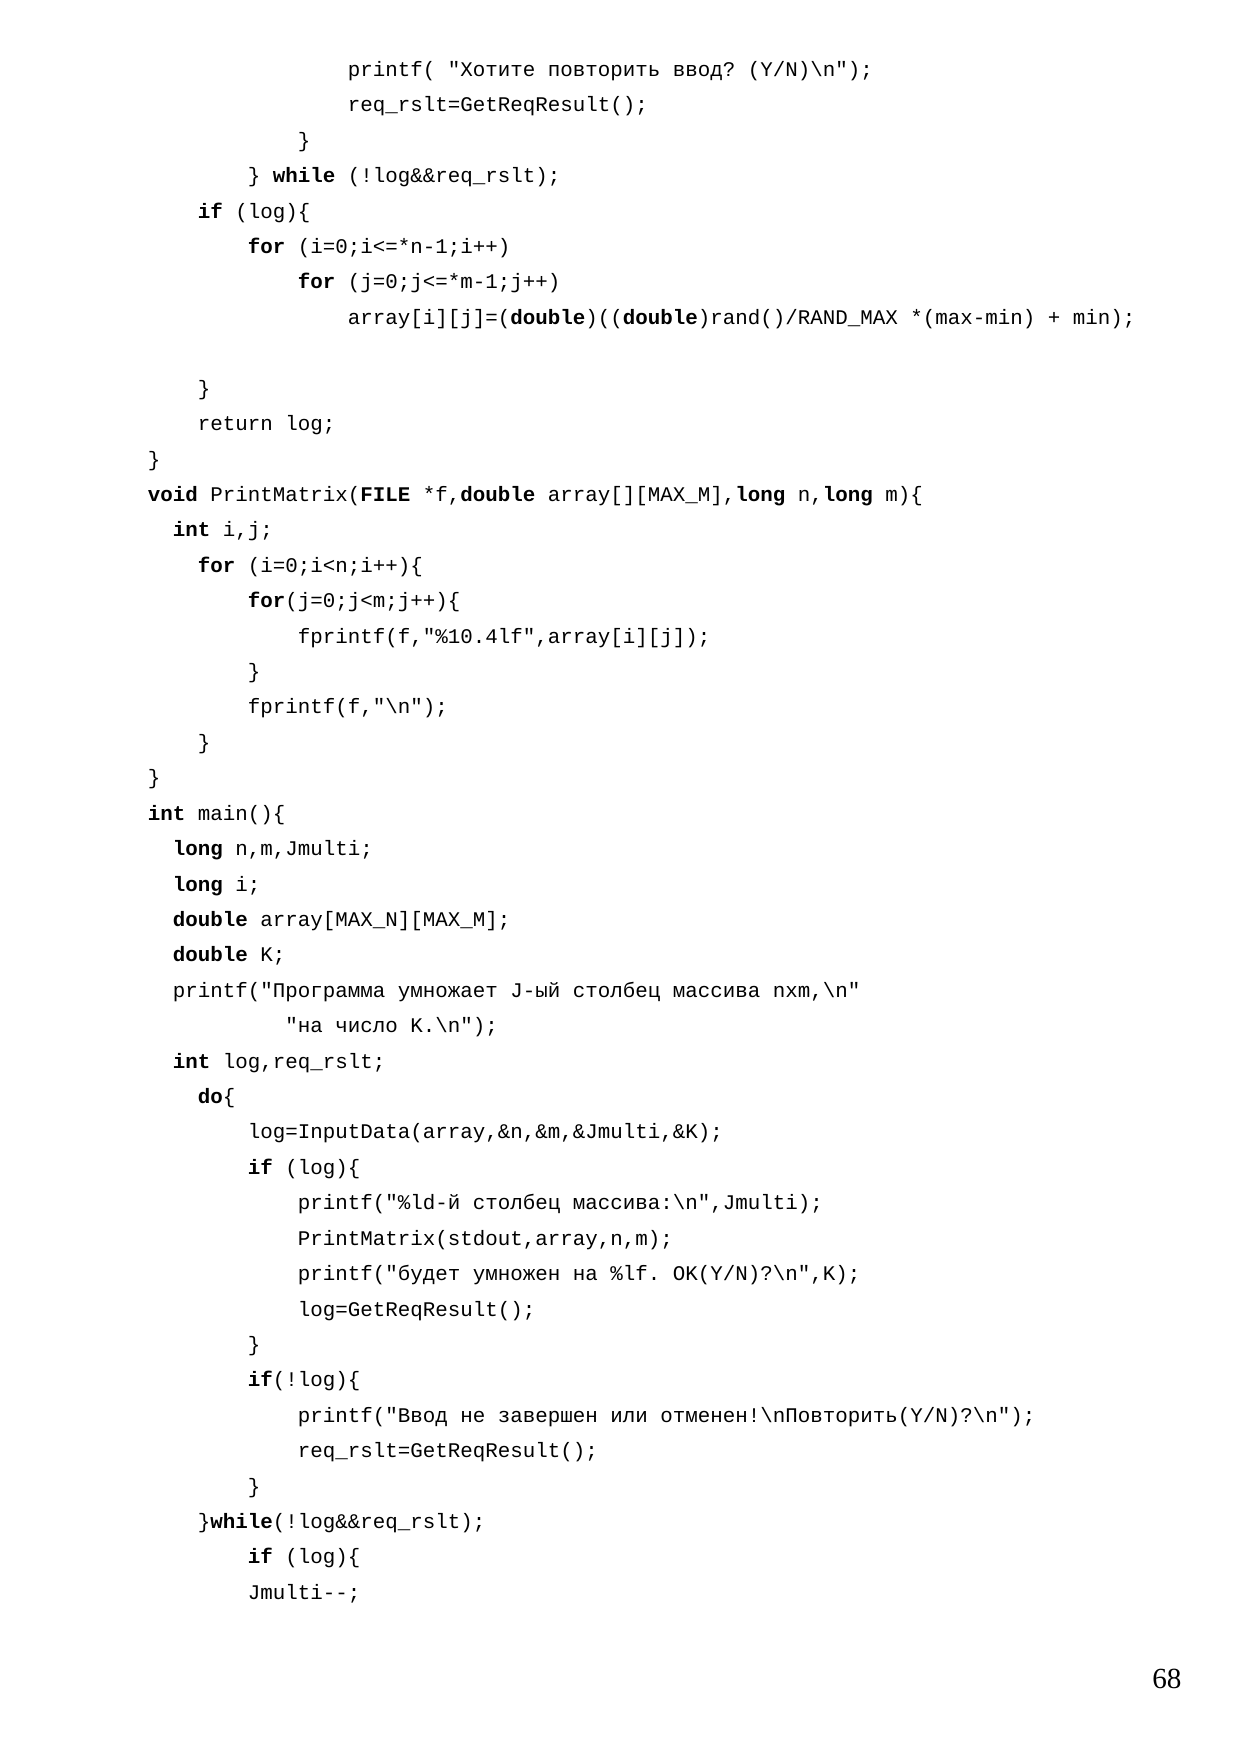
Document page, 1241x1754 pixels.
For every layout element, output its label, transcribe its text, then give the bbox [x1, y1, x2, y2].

text fprintf(f,"%10.4lf",array[i][j]); [148, 626, 1181, 649]
text if (log){ [148, 1157, 1181, 1181]
text for (j=0;j<=*m-1;j++) [148, 272, 1181, 295]
text } [148, 449, 1181, 472]
text double K; [148, 944, 1181, 968]
text if (log){ [148, 201, 1181, 224]
text } [148, 130, 1181, 153]
text } [148, 732, 1181, 756]
text for(j=0;j<m;j++){ [148, 590, 1181, 614]
text array[i][j]=(double)((double)rand()/RAND_MAX *(max-min) + min); [148, 307, 1181, 331]
text for (i=0;i<n;i++){ [148, 555, 1181, 578]
text int i,j; [148, 519, 1181, 543]
text long n,m,Jmulti; [148, 838, 1181, 862]
text } [148, 661, 1181, 685]
text Jmulti--; [148, 1582, 1181, 1606]
text "на число K.\n"); [148, 1015, 1181, 1039]
text } [148, 767, 1181, 791]
text PrintMatrix(stdout,array,n,m); [148, 1228, 1181, 1251]
text log=GetReqResult(); [148, 1299, 1181, 1322]
text } [148, 378, 1181, 401]
text if (log){ [148, 1547, 1181, 1570]
text do{ [148, 1086, 1181, 1110]
text } [148, 1476, 1181, 1499]
text int main(){ [148, 803, 1181, 826]
text req_rslt=GetReqResult(); [148, 94, 1181, 118]
text printf("будет умножен на %lf. OK(Y/N)?\n",K); [148, 1263, 1181, 1287]
text } [148, 1334, 1181, 1358]
text } while (!log&&req_rslt); [148, 165, 1181, 189]
text long i; [148, 874, 1181, 897]
text void PrintMatrix(FILE *f,double array[][MAX_M],long n,long m){ [148, 484, 1181, 508]
text req_rslt=GetReqResult(); [148, 1440, 1181, 1464]
text }while(!log&&req_rslt); [148, 1511, 1181, 1535]
text return log; [148, 413, 1181, 437]
text fprintf(f,"\n"); [148, 697, 1181, 720]
text printf( "Хотите повторить ввод? (Y/N)\n"); [148, 59, 1181, 83]
text int log,req_rslt; [148, 1051, 1181, 1074]
text log=InputData(array,&n,&m,&Jmulti,&K); [148, 1122, 1181, 1145]
text if(!log){ [148, 1369, 1181, 1393]
text double array[MAX_N][MAX_M]; [148, 909, 1181, 933]
text printf("Ввод не завершен или отменен!\nПовторить(Y/N)?\n"); [148, 1405, 1181, 1428]
text printf("Программа умножает J-ый столбец массива nxm,\n" [148, 980, 1181, 1003]
text printf("%ld-й столбец массива:\n",Jmulti); [148, 1192, 1181, 1216]
text for (i=0;i<=*n-1;i++) [148, 236, 1181, 260]
